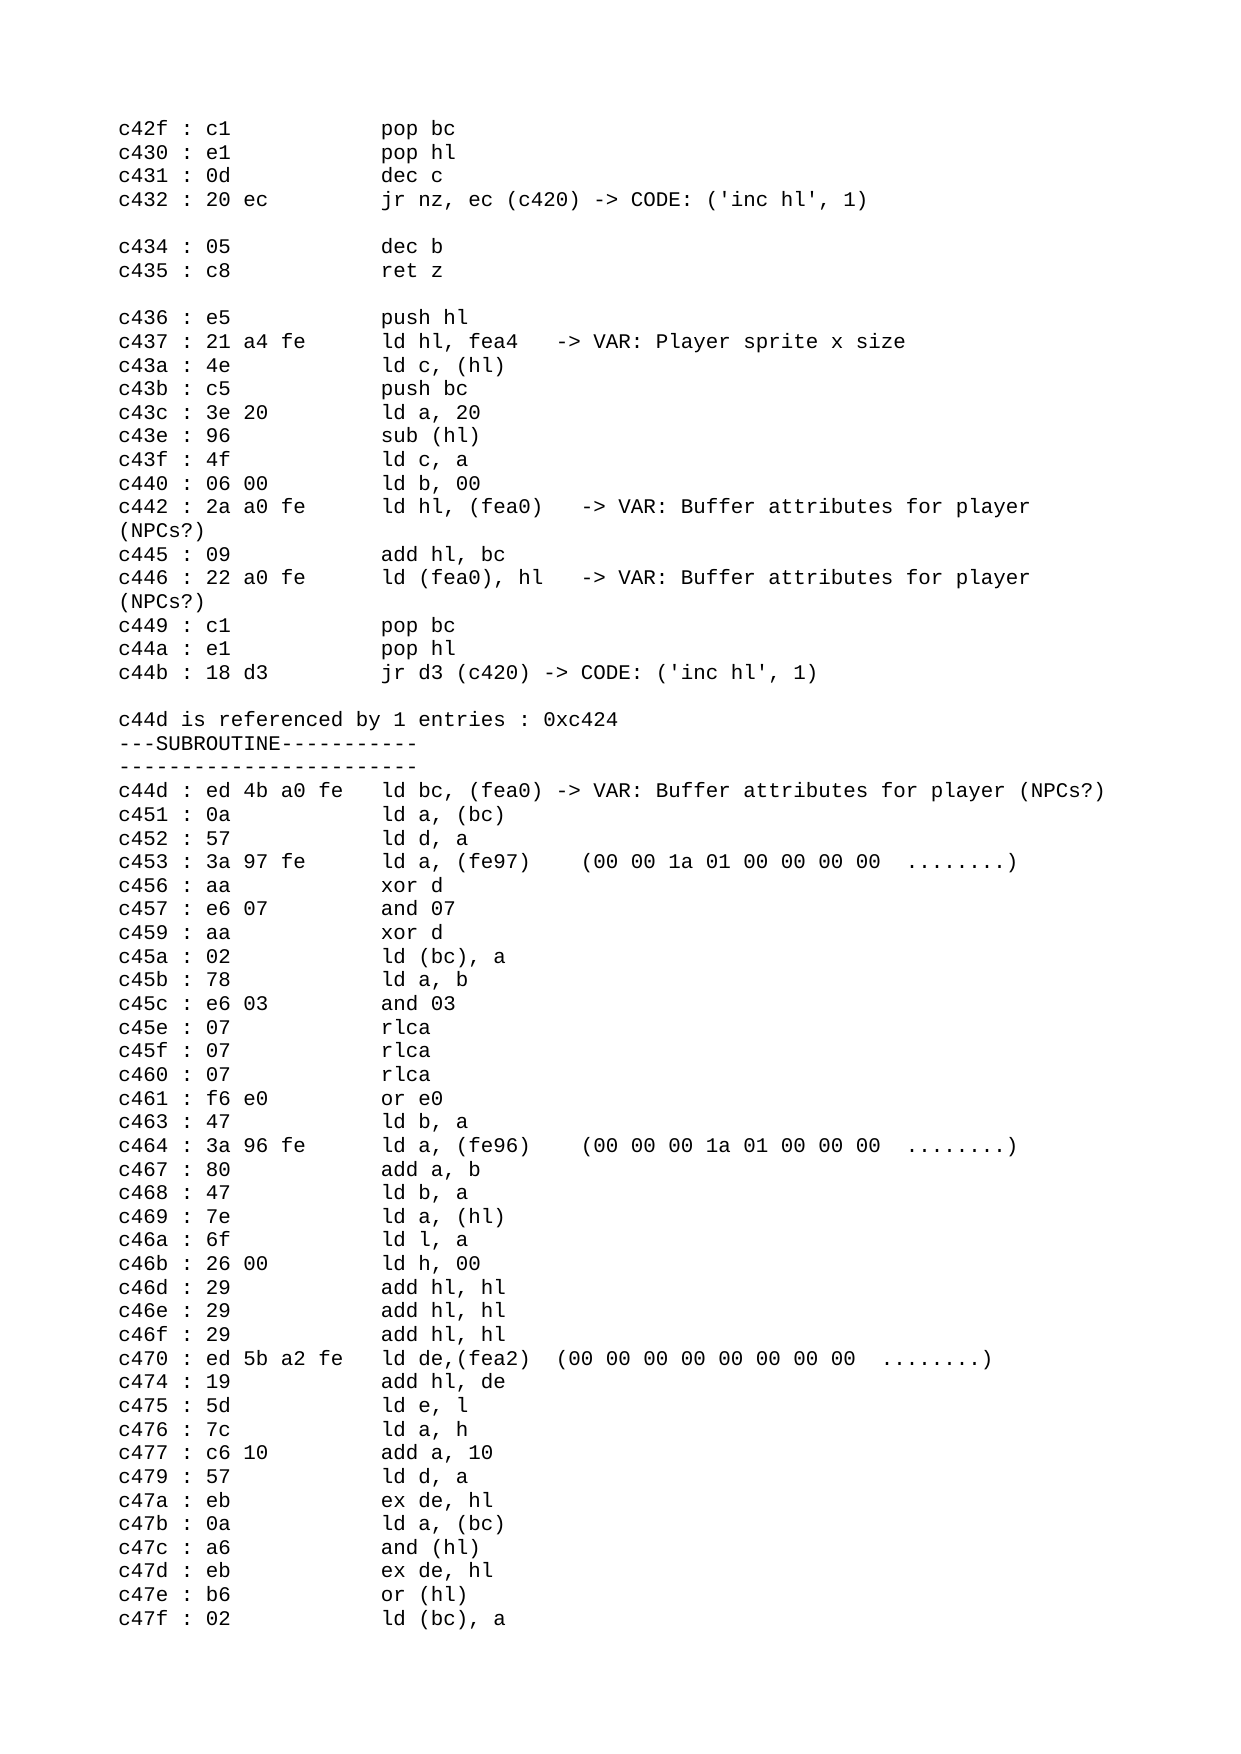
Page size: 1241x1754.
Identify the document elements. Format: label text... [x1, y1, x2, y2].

text c461 : f6 e0 or e0 [118, 1088, 1122, 1111]
text c434 : 05 dec b [118, 236, 1122, 260]
text c469 : 7e ld a, (hl) [118, 1206, 1122, 1229]
text c474 : 19 add hl, de [118, 1371, 1122, 1395]
text c46a : 6f ld l, a [118, 1229, 1122, 1253]
text c436 : e5 push hl [118, 307, 1122, 331]
text c45b : 78 ld a, b [118, 969, 1122, 993]
text c463 : 47 ld b, a [118, 1111, 1122, 1135]
text c475 : 5d ld e, l [118, 1395, 1122, 1419]
text ---SUBROUTINE----------- [118, 733, 1122, 757]
text c451 : 0a ld a, (bc) [118, 804, 1122, 827]
text c468 : 47 ld b, a [118, 1182, 1122, 1206]
text c44d is referenced by 1 entries : 0xc424 [118, 709, 1122, 733]
text c46e : 29 add hl, hl [118, 1300, 1122, 1324]
text c44b : 18 d3 jr d3 (c420) -> CODE: ('inc hl', 1) [118, 662, 1122, 686]
text c437 : 21 a4 fe ld hl, fea4 -> VAR: Player sprite x size [118, 331, 1122, 354]
text c435 : c8 ret z [118, 260, 1122, 284]
text c43e : 96 sub (hl) [118, 426, 1122, 449]
text c453 : 3a 97 fe ld a, (fe97) (00 00 1a 01 00 00 00 00 ........) [118, 851, 1122, 875]
text c47c : a6 and (hl) [118, 1537, 1122, 1561]
text c446 : 22 a0 fe ld (fea0), hl -> VAR: Buffer attributes for player (NPCs?) [118, 567, 1122, 615]
text c45e : 07 rlca [118, 1017, 1122, 1040]
text c45a : 02 ld (bc), a [118, 946, 1122, 969]
text c459 : aa xor d [118, 922, 1122, 946]
text c476 : 7c ld a, h [118, 1419, 1122, 1442]
text c452 : 57 ld d, a [118, 827, 1122, 851]
text c43c : 3e 20 ld a, 20 [118, 402, 1122, 426]
text c46b : 26 00 ld h, 00 [118, 1253, 1122, 1277]
text c46f : 29 add hl, hl [118, 1324, 1122, 1348]
text c457 : e6 07 and 07 [118, 898, 1122, 922]
text c456 : aa xor d [118, 875, 1122, 898]
text c442 : 2a a0 fe ld hl, (fea0) -> VAR: Buffer attributes for player (NPCs?) [118, 496, 1122, 544]
text c440 : 06 00 ld b, 00 [118, 473, 1122, 496]
text c42f : c1 pop bc [118, 118, 1122, 142]
text c46d : 29 add hl, hl [118, 1277, 1122, 1300]
text c445 : 09 add hl, bc [118, 544, 1122, 567]
text c47b : 0a ld a, (bc) [118, 1513, 1122, 1537]
text c464 : 3a 96 fe ld a, (fe96) (00 00 00 1a 01 00 00 00 ........) [118, 1135, 1122, 1158]
text ------------------------ [118, 757, 1122, 780]
text c44a : e1 pop hl [118, 638, 1122, 662]
text c449 : c1 pop bc [118, 615, 1122, 638]
text c45c : e6 03 and 03 [118, 993, 1122, 1017]
text c44d : ed 4b a0 fe ld bc, (fea0) -> VAR: Buffer attributes for player (NPCs?) [118, 780, 1122, 804]
text c431 : 0d dec c [118, 165, 1122, 189]
text c47a : eb ex de, hl [118, 1489, 1122, 1513]
text c477 : c6 10 add a, 10 [118, 1442, 1122, 1466]
text c47d : eb ex de, hl [118, 1561, 1122, 1584]
text c43f : 4f ld c, a [118, 449, 1122, 473]
text c47f : 02 ld (bc), a [118, 1608, 1122, 1631]
text c45f : 07 rlca [118, 1040, 1122, 1064]
text c460 : 07 rlca [118, 1064, 1122, 1088]
text c467 : 80 add a, b [118, 1158, 1122, 1182]
text c43b : c5 push bc [118, 378, 1122, 402]
text c430 : e1 pop hl [118, 142, 1122, 165]
text c47e : b6 or (hl) [118, 1584, 1122, 1608]
text c432 : 20 ec jr nz, ec (c420) -> CODE: ('inc hl', 1) [118, 189, 1122, 213]
text c479 : 57 ld d, a [118, 1466, 1122, 1489]
text c43a : 4e ld c, (hl) [118, 354, 1122, 378]
text c470 : ed 5b a2 fe ld de,(fea2) (00 00 00 00 00 00 00 00 ........) [118, 1348, 1122, 1371]
